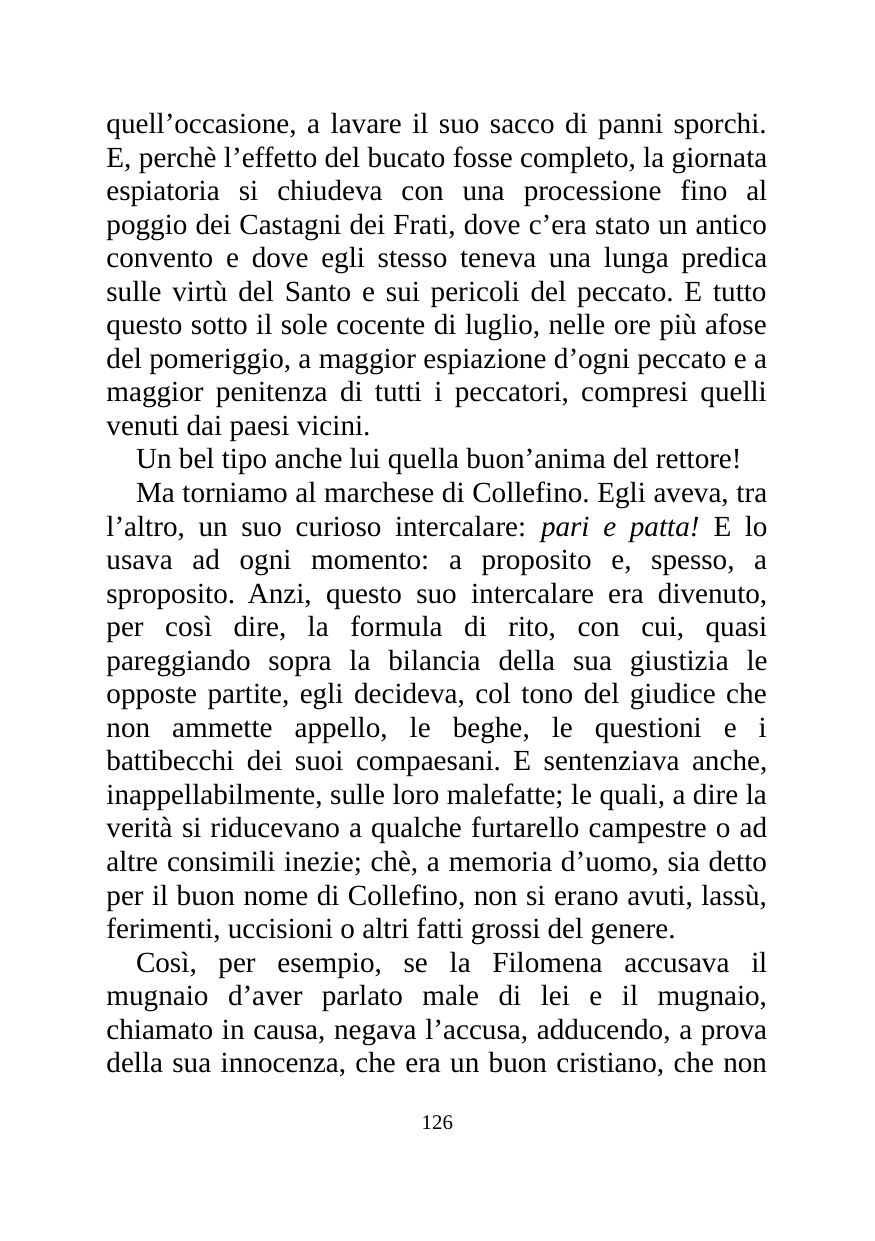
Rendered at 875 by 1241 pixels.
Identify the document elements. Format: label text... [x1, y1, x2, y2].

text quell’occasione, a lavare il suo sacco di panni sporchi. E, perchè l’effetto del bucato fosse completo, la giornata espiatoria si chiudeva con una processione fino al poggio dei Castagni dei Frati, dove c’era stato un antico convento e dove egli stesso teneva una lunga predica sulle virtù del Santo e sui pericoli del peccato. E tutto questo sotto il sole cocente di luglio, nelle ore più afose del pomeriggio, a maggior espiazione d’ogni peccato e a maggior penitenza di tutti i peccatori, compresi quelli venuti dai paesi vicini. [106, 106, 768, 442]
text Ma torniamo al marchese di Collefino. Egli aveva, tra l’altro, un suo curioso intercalare: pari e patta! E lo usava ad ogni momento: a proposito e, spesso, a sproposito. Anzi, questo suo intercalare era divenuto, per così dire, la formula di rito, con cui, quasi pareggiando sopra la bilancia della sua giustizia le opposte partite, egli decideva, col tono del giudice che non ammette appello, le beghe, le questioni e i battibecchi dei suoi compaesani. E sentenziava anche, inappellabilmente, sulle loro malefatte; le quali, a dire la verità si riducevano a qualche furtarello campestre o ad altre consimili inezie; chè, a memoria d’uomo, sia detto per il buon nome di Collefino, non si erano avuti, lassù, ferimenti, uccisioni o altri fatti grossi del genere. [106, 475, 768, 945]
text Un bel tipo anche lui quella buon’anima del rettore! [106, 442, 768, 475]
text Così, per esempio, se la Filomena accusava il mugnaio d’aver parlato male di lei e il mugnaio, chiamato in causa, negava l’accusa, adducendo, a prova della sua innocenza, che era un buon cristiano, che non [106, 945, 768, 1079]
